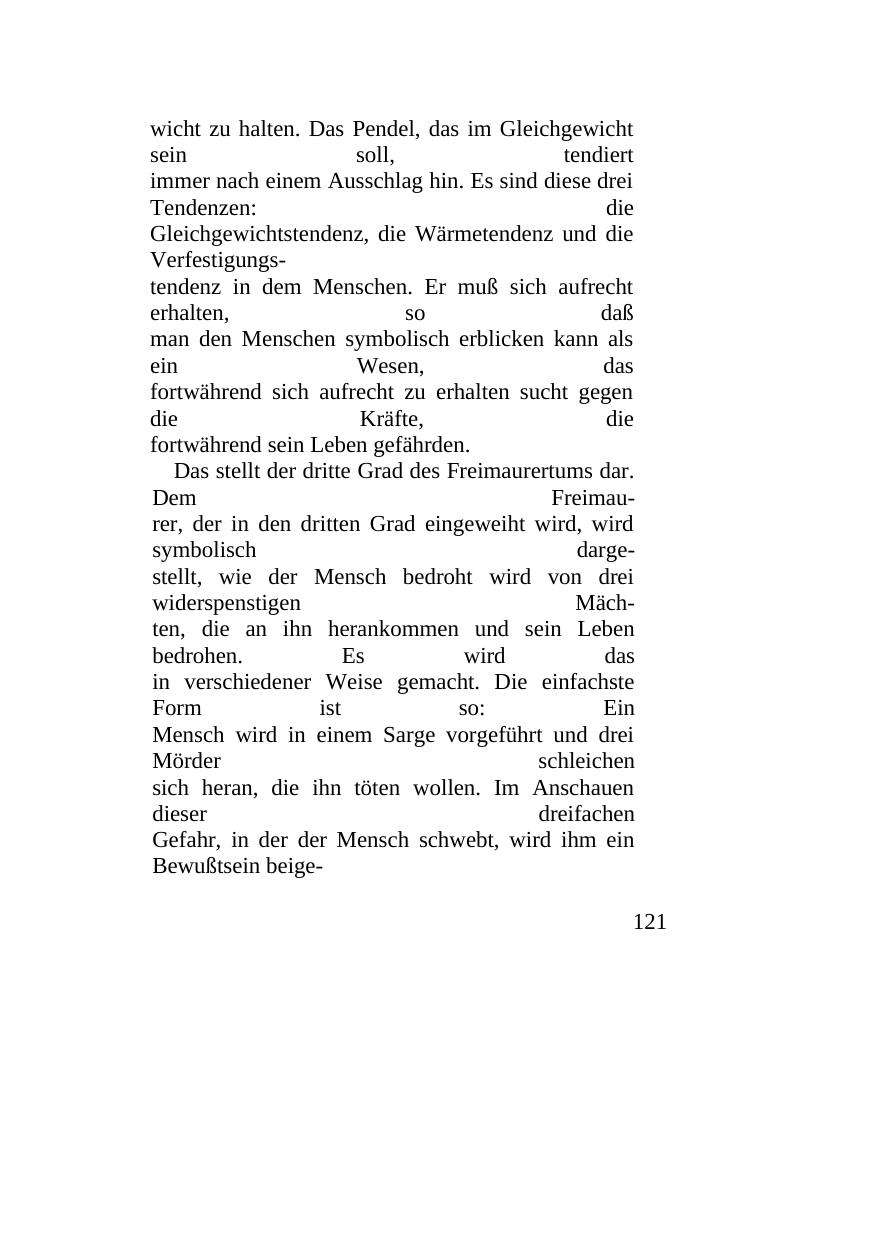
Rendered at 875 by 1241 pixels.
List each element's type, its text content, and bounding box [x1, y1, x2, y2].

text 121 [633, 908, 738, 934]
text wicht zu halten. Das Pendel, das im Gleichgewicht sein soll, tendiert immer nach einem Ausschlag hin. Es sind diese drei Tendenzen: die Gleichgewichtstendenz, die Wärmetendenz und die Verfestigungs- tendenz in dem Menschen. Er muß sich aufrecht erhalten, so daß man den Menschen symbolisch erblicken kann als ein Wesen, das fortwährend sich aufrecht zu erhalten sucht gegen die Kräfte, die fortwährend sein Leben gefährden. [150, 115, 634, 457]
text Das stellt der dritte Grad des Freimaurertums dar. Dem Freimau- rer, der in den dritten Grad eingeweiht wird, wird symbolisch darge- stellt, wie der Mensch bedroht wird von drei widerspenstigen Mäch- ten, die an ihn herankommen und sein Leben bedrohen. Es wird das in verschiedener Weise gemacht. Die einfachste Form ist so: Ein Mensch wird in einem Sarge vorgeführt und drei Mörder schleichen sich heran, die ihn töten wollen. Im Anschauen dieser dreifachen Gefahr, in der der Mensch schwebt, wird ihm ein Bewußtsein beige- [152, 457, 635, 879]
